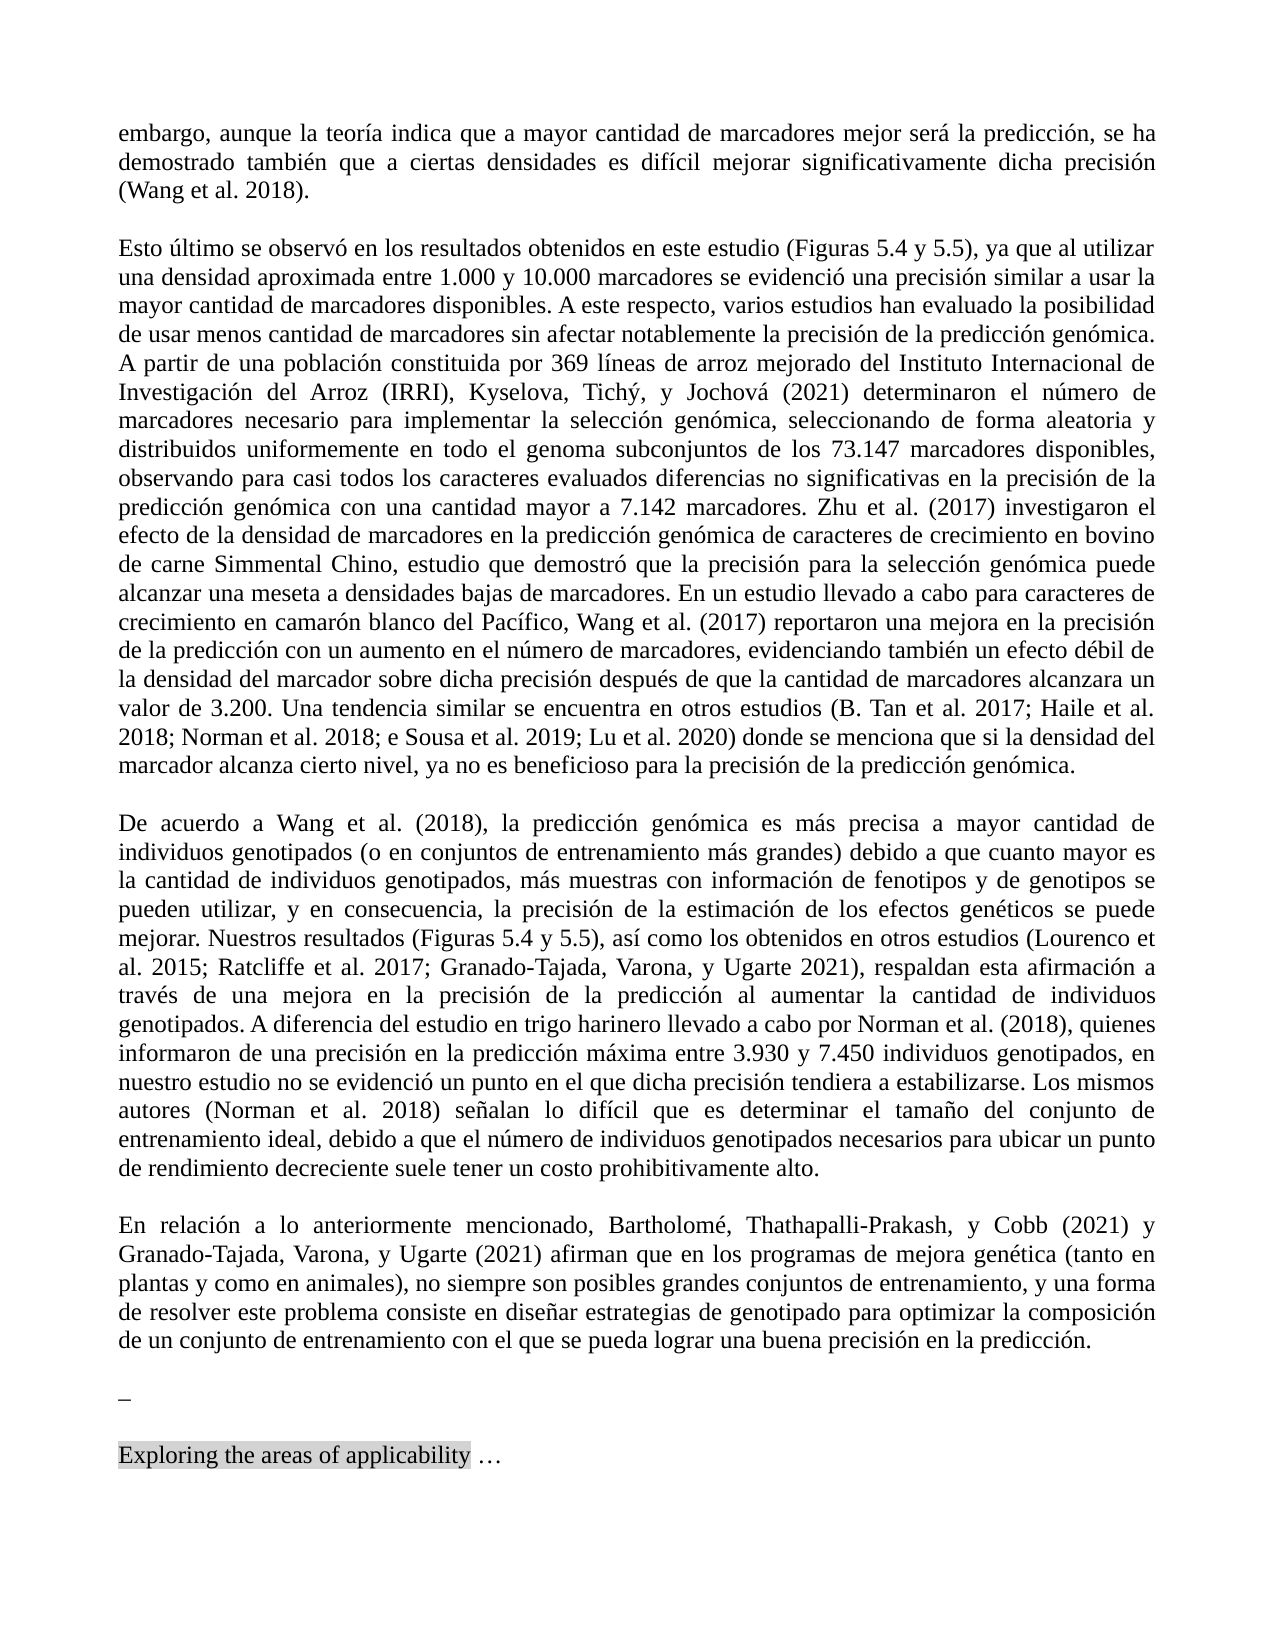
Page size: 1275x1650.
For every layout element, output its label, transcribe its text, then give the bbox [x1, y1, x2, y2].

text Esto último se observó en los resultados obtenidos en este estudio (Figuras 5.4 y 5.5), ya que al utilizar una densidad aproximada entre 1.000 y 10.000 marcadores se evidenció una precisión similar a usar la mayor cantidad de marcadores disponibles. A este respecto, varios estudios han evaluado la posibilidad de usar menos cantidad de marcadores sin afectar notablemente la precisión de la predicción genómica. A partir de una población constituida por 369 líneas de arroz mejorado del Instituto Internacional de Investigación del Arroz (IRRI), Kyselova, Tichý, y Jochová (2021) determinaron el número de marcadores necesario para implementar la selección genómica, seleccionando de forma aleatoria y distribuidos uniformemente en todo el genoma subconjuntos de los 73.147 marcadores disponibles, observando para casi todos los caracteres evaluados diferencias no significativas en la precisión de la predicción genómica con una cantidad mayor a 7.142 marcadores. Zhu et al. (2017) investigaron el efecto de la densidad de marcadores en la predicción genómica de caracteres de crecimiento en bovino de carne Simmental Chino, estudio que demostró que la precisión para la selección genómica puede alcanzar una meseta a densidades bajas de marcadores. En un estudio llevado a cabo para caracteres de crecimiento en camarón blanco del Pacífico, Wang et al. (2017) reportaron una mejora en la precisión de la predicción con un aumento en el número de marcadores, evidenciando también un efecto débil de la densidad del marcador sobre dicha precisión después de que la cantidad de marcadores alcanzara un valor de 3.200. Una tendencia similar se encuentra en otros estudios (B. Tan et al. 2017; Haile et al. 2018; Norman et al. 2018; e Sousa et al. 2019; Lu et al. 2020) donde se menciona que si la densidad del marcador alcanza cierto nivel, ya no es beneficioso para la precisión de la predicción genómica. [118, 233, 1157, 779]
text embargo, aunque la teoría indica que a mayor cantidad de marcadores mejor será la predicción, se ha demostrado también que a ciertas densidades es difícil mejorar significativamente dicha precisión (Wang et al. 2018). [118, 118, 1157, 204]
text En relación a lo anteriormente mencionado, Bartholomé, Thathapalli-Prakash, y Cobb (2021) y Granado-Tajada, Varona, y Ugarte (2021) afirman que en los programas de mejora genética (tanto en plantas y como en animales), no siempre son posibles grandes conjuntos de entrenamiento, y una forma de resolver este problema consiste en diseñar estrategias de genotipado para optimizar la composición de un conjunto de entrenamiento con el que se pueda lograr una buena precisión en la predicción. [118, 1211, 1157, 1354]
text – [118, 1383, 1157, 1412]
text Exploring the areas of applicability … [118, 1441, 1157, 1469]
text De acuerdo a Wang et al. (2018), la predicción genómica es más precisa a mayor cantidad de individuos genotipados (o en conjuntos de entrenamiento más grandes) debido a que cuanto mayor es la cantidad de individuos genotipados, más muestras con información de fenotipos y de genotipos se pueden utilizar, y en consecuencia, la precisión de la estimación de los efectos genéticos se puede mejorar. Nuestros resultados (Figuras 5.4 y 5.5), así como los obtenidos en otros estudios (Lourenco et al. 2015; Ratcliffe et al. 2017; Granado-Tajada, Varona, y Ugarte 2021), respaldan esta afirmación a través de una mejora en la precisión de la predicción al aumentar la cantidad de individuos genotipados. A diferencia del estudio en trigo harinero llevado a cabo por Norman et al. (2018), quienes informaron de una precisión en la predicción máxima entre 3.930 y 7.450 individuos genotipados, en nuestro estudio no se evidenció un punto en el que dicha precisión tendiera a estabilizarse. Los mismos autores (Norman et al. 2018) señalan lo difícil que es determinar el tamaño del conjunto de entrenamiento ideal, debido a que el número de individuos genotipados necesarios para ubicar un punto de rendimiento decreciente suele tener un costo prohibitivamente alto. [118, 808, 1157, 1182]
